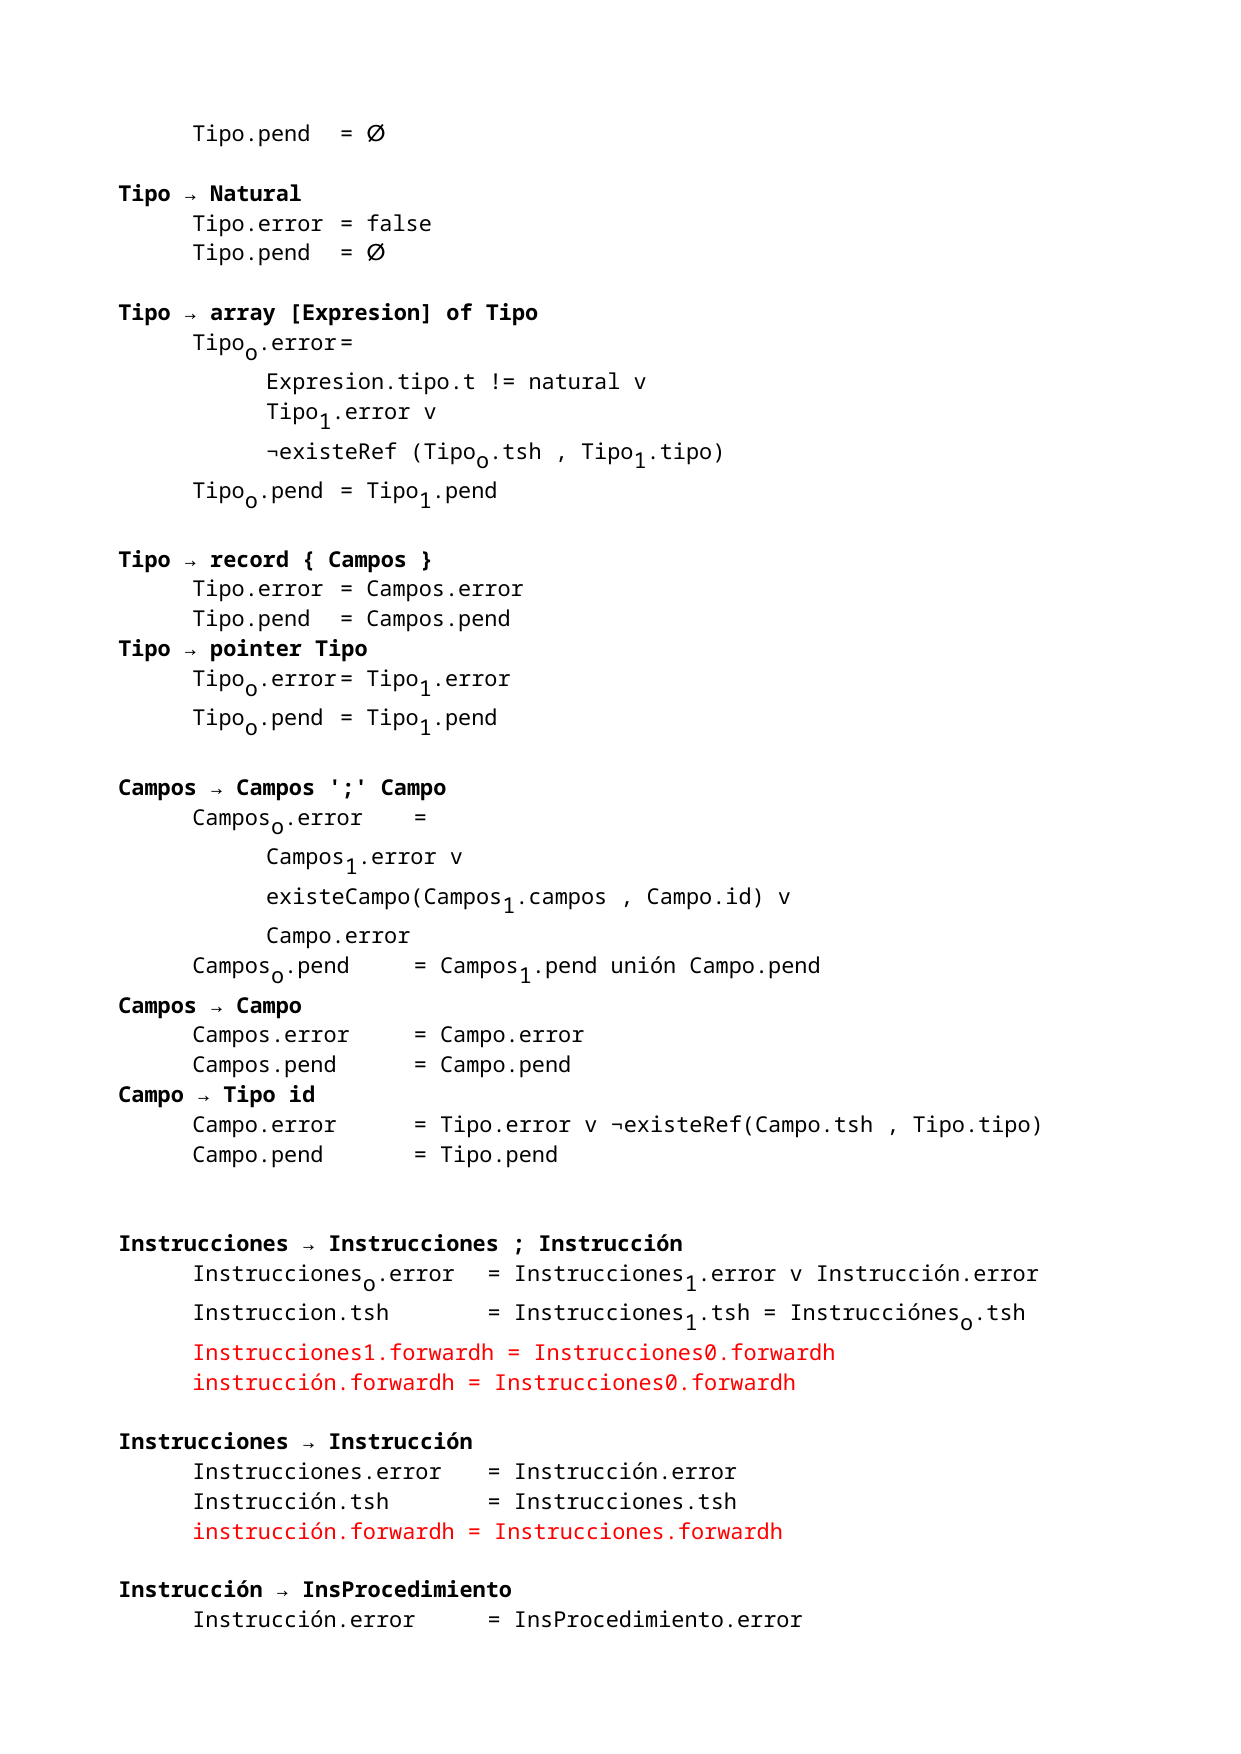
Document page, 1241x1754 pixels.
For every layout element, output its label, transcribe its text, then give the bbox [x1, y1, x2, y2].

text Campos → Campos ';' Campo [118, 772, 1122, 801]
text Instrucción → InsProcedimiento [118, 1574, 1122, 1604]
text Camposo.error = [118, 801, 1122, 841]
text Tipoo.error = Tipo1.error [118, 663, 1122, 702]
text Tipoo.error = [118, 327, 1122, 366]
text Campo.error [118, 920, 1122, 950]
text existeCampo(Campos1.campos , Campo.id) v [118, 881, 1122, 920]
text Expresion.tipo.t != natural v [118, 366, 1122, 396]
text Campos1.error v [118, 841, 1122, 881]
text Campos.pend = Campo.pend [118, 1049, 1122, 1079]
text Instrucciones → Instrucción [118, 1426, 1122, 1456]
text instrucción.forwardh = Instrucciones.forwardh [118, 1516, 1122, 1545]
text Tipo → pointer Tipo [118, 633, 1122, 663]
text Instruccion.tsh = Instrucciones1.tsh = Instruccióneso.tsh [118, 1297, 1122, 1337]
text Tipoo.pend = Tipo1.pend [118, 475, 1122, 515]
text Instruccioneso.error = Instrucciones1.error v Instrucción.error [118, 1258, 1122, 1297]
text Instrucciones → Instrucciones ; Instrucción [118, 1228, 1122, 1258]
text Tipo.pend = Campos.pend [118, 603, 1122, 633]
text Tipo → Natural [118, 178, 1122, 207]
text Tipo.pend = ⵁ [118, 237, 1122, 267]
text Tipoo.pend = Tipo1.pend [118, 702, 1122, 742]
text instrucción.forwardh = Instrucciones0.forwardh [118, 1367, 1122, 1396]
text Tipo → array [Expresion] of Tipo [118, 297, 1122, 327]
text Instrucción.tsh = Instrucciones.tsh [118, 1486, 1122, 1516]
text Instrucciones.error = Instrucción.error [118, 1456, 1122, 1486]
text Tipo1.error v [118, 396, 1122, 436]
text Tipo.error = Campos.error [118, 573, 1122, 603]
text Tipo.pend = ⵁ [118, 118, 1122, 148]
text ¬existeRef (Tipoo.tsh , Tipo1.tipo) [118, 436, 1122, 475]
text Instrucciones1.forwardh = Instrucciones0.forwardh [118, 1337, 1122, 1367]
text Campo.pend = Tipo.pend [192, 1138, 1122, 1168]
text Tipo.error = false [118, 207, 1122, 237]
text Campos.error = Campo.error [118, 1019, 1122, 1049]
text Tipo → record { Campos } [118, 543, 1122, 573]
text Instrucción.error = InsProcedimiento.error [118, 1604, 1122, 1634]
text Campo.error = Tipo.error v ¬existeRef(Campo.tsh , Tipo.tipo) [192, 1109, 1122, 1138]
text Camposo.pend = Campos1.pend unión Campo.pend [118, 950, 1122, 989]
text Campos → Campo [118, 989, 1122, 1019]
text Campo → Tipo id [118, 1079, 1122, 1109]
